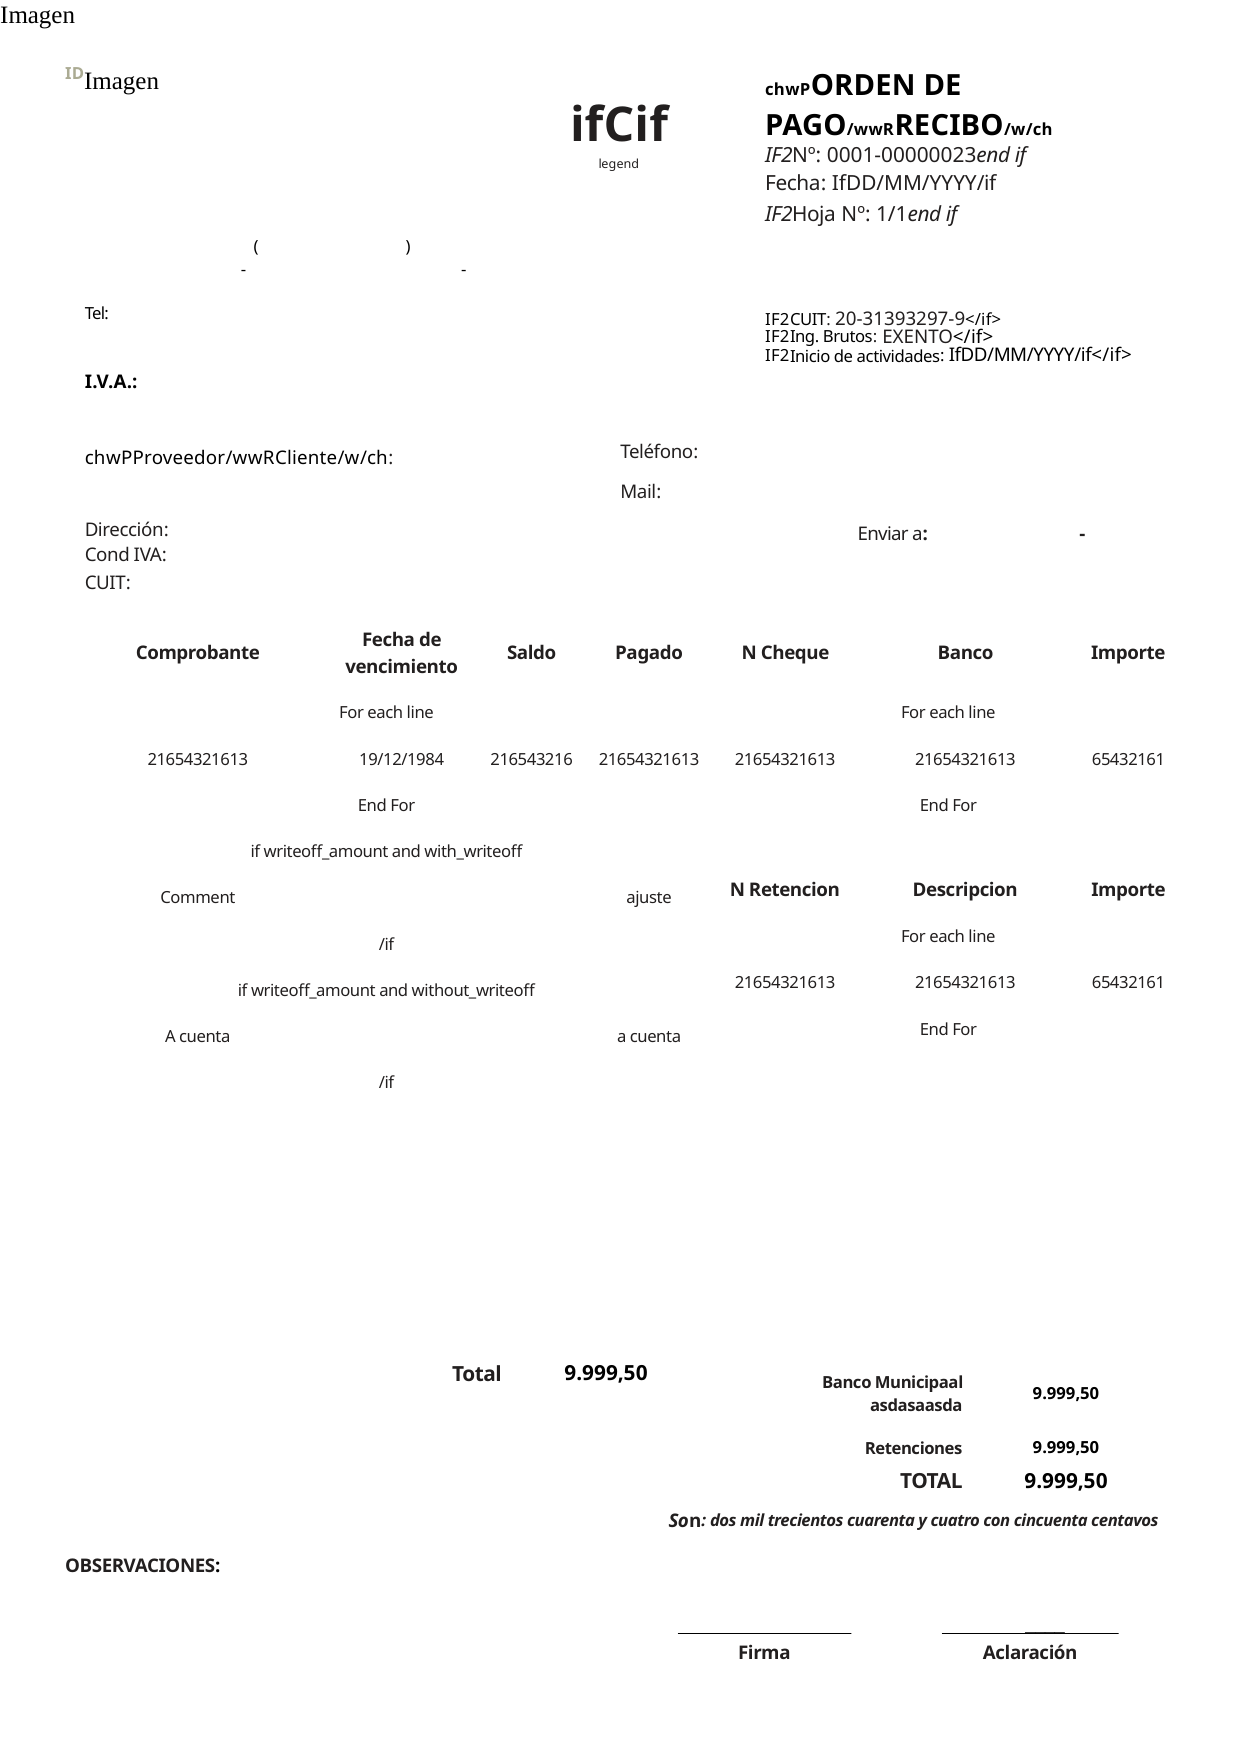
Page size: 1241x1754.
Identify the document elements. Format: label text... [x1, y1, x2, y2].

table_cell [330, 1013, 472, 1059]
table_cell /if [65, 920, 707, 967]
table_cell 21654321613 [590, 735, 707, 782]
table_cell 21654321613 [65, 735, 330, 782]
table_cell 21654321613 [720, 735, 849, 782]
table_header For each line [720, 689, 1176, 735]
table_cell if writeoff_amount and without_writeoff [65, 967, 707, 1013]
table_cell 216543216 [473, 735, 590, 782]
table_cell End For [720, 1006, 1176, 1052]
table_cell 21654321613 [720, 959, 849, 1006]
table_cell 65432161 [1081, 735, 1176, 782]
table_header [720, 1052, 1176, 1106]
table_cell [65, 1106, 707, 1152]
table_cell [720, 828, 1176, 863]
table_cell 21654321613 [849, 959, 1081, 1006]
table_cell a cuenta [590, 1013, 707, 1059]
table_cell [330, 874, 472, 920]
table_cell A cuenta [65, 1013, 330, 1059]
table_cell For each line [720, 913, 1176, 959]
table_cell if writeoff_amount and with_writeoff [65, 828, 707, 874]
table_header For each line [65, 689, 707, 735]
table_cell 65432161 [1081, 959, 1176, 1006]
table_cell /if [65, 1059, 707, 1105]
table_cell ajuste [590, 874, 707, 920]
table_cell End For [720, 782, 1176, 828]
table_header [708, 689, 720, 1106]
table_cell Descripcion [849, 863, 1081, 913]
table_cell N Retencion [720, 863, 849, 913]
table_cell 21654321613 [849, 735, 1081, 782]
table_cell [473, 1013, 590, 1059]
table_cell [473, 874, 590, 920]
table_cell 19/12/1984 [330, 735, 472, 782]
table_cell End For [65, 782, 707, 828]
table_cell [708, 1106, 720, 1152]
table_cell [720, 1106, 1176, 1152]
table_cell Importe [1081, 863, 1176, 913]
table_cell Comment [65, 874, 330, 920]
